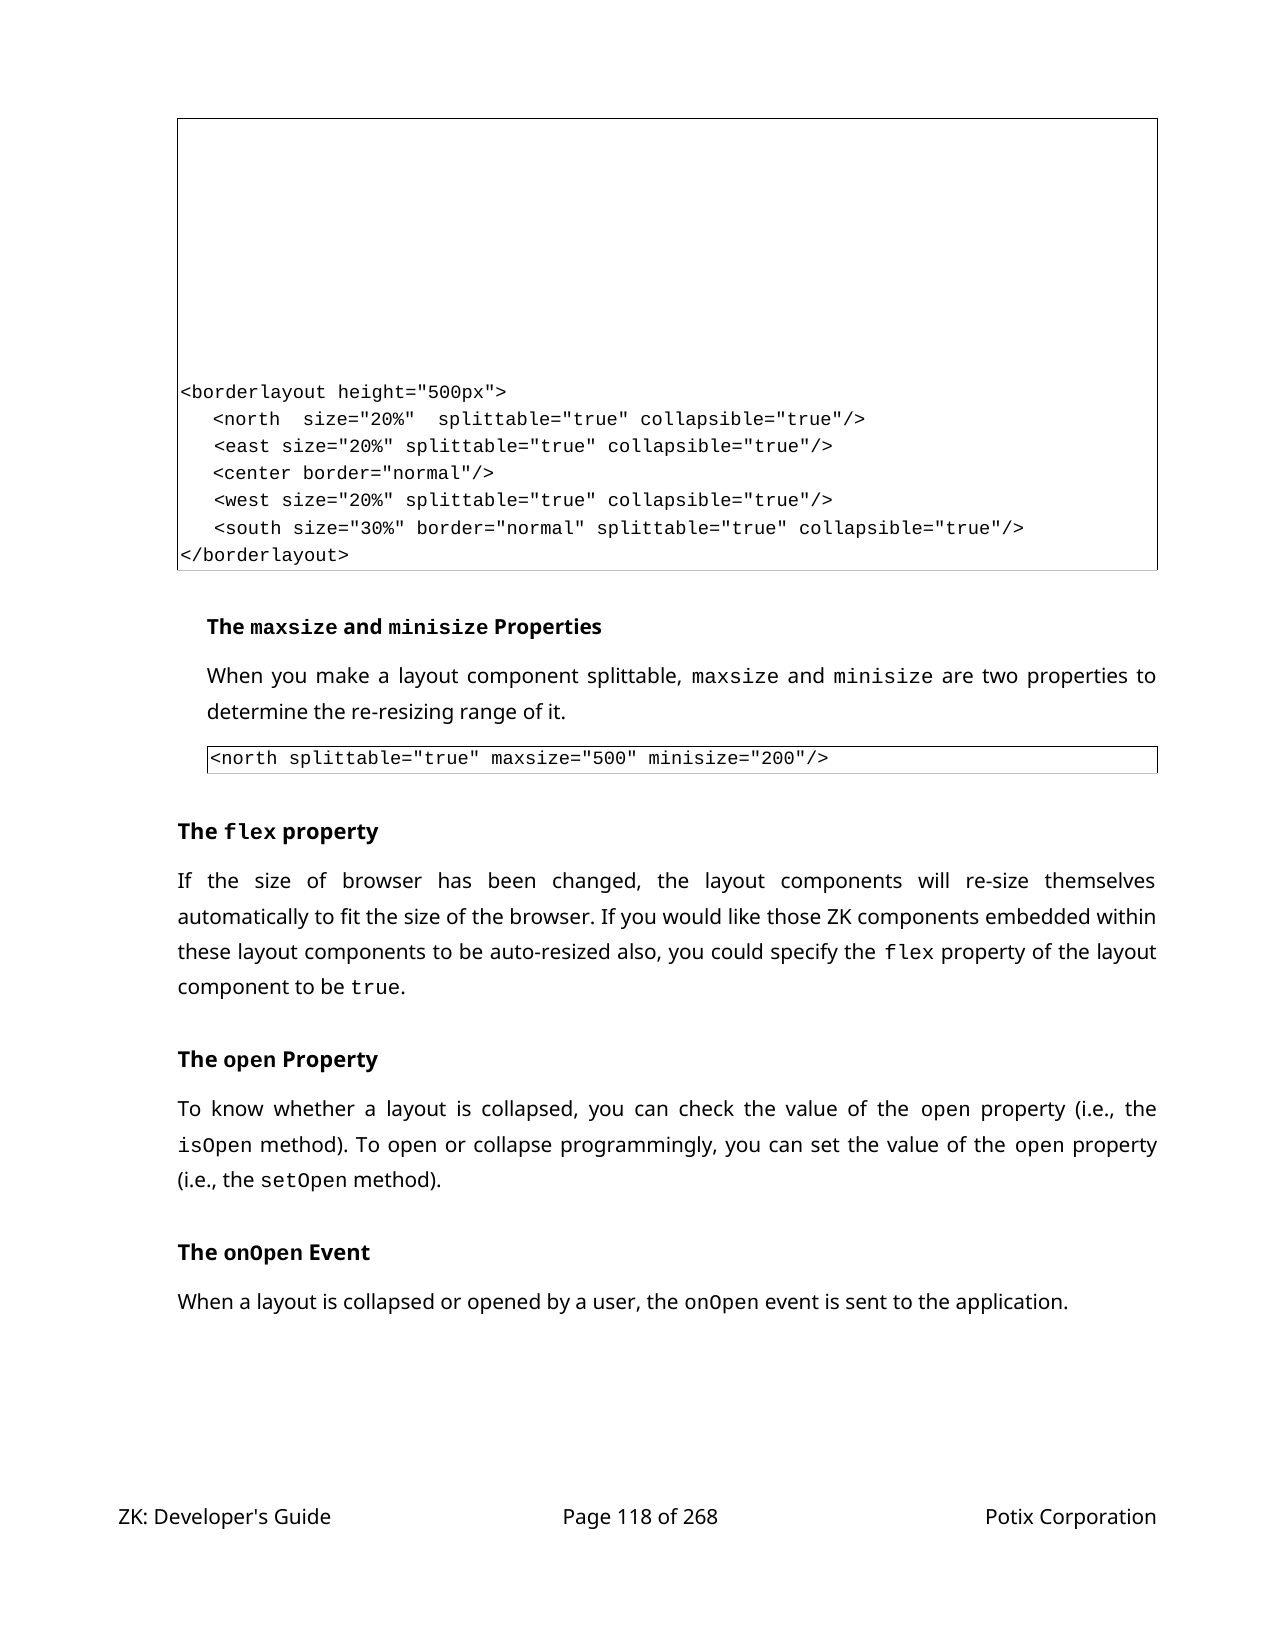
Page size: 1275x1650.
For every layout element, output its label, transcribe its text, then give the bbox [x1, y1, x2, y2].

text To know whether a layout is collapsed, you can check the value of the open property (i.e., the isOpen method). To open or collapse programmingly, you can set the value of the open property (i.e., the setOpen method). [177, 1094, 1157, 1194]
text If the size of browser has been changed, the layout components will re-size themselves automatically to fit the size of the browser. If you would like those ZK components embedded within these layout components to be auto-resized also, you could specify the flex property of the layout component to be true. [177, 867, 1157, 1001]
text <west size="20%" splittable="true" collapsible="true"/> [178, 488, 1157, 513]
text <center border="normal"/> [178, 461, 1157, 485]
text </borderlayout> [178, 543, 1157, 570]
subtitle The flex property [177, 816, 1157, 846]
text <borderlayout height="500px"> [178, 119, 1157, 404]
subtitle The onOpen Event [177, 1236, 1157, 1266]
text <north splittable="true" maxsize="500" minisize="200"/> [208, 747, 1157, 773]
text <south size="30%" border="normal" splittable="true" collapsible="true"/> [178, 516, 1157, 540]
text When you make a layout component splittable, maxsize and minisize are two properties to determine the re-resizing range of it. [207, 662, 1157, 725]
text <north size="20%" splittable="true" collapsible="true"/> [178, 407, 1157, 431]
subtitle The maxsize and minisize Properties [207, 612, 1157, 641]
text <east size="20%" splittable="true" collapsible="true"/> [178, 434, 1157, 458]
subtitle The open Property [177, 1043, 1157, 1074]
text When a layout is collapsed or opened by a user, the onOpen event is sent to the application. [177, 1287, 1157, 1316]
